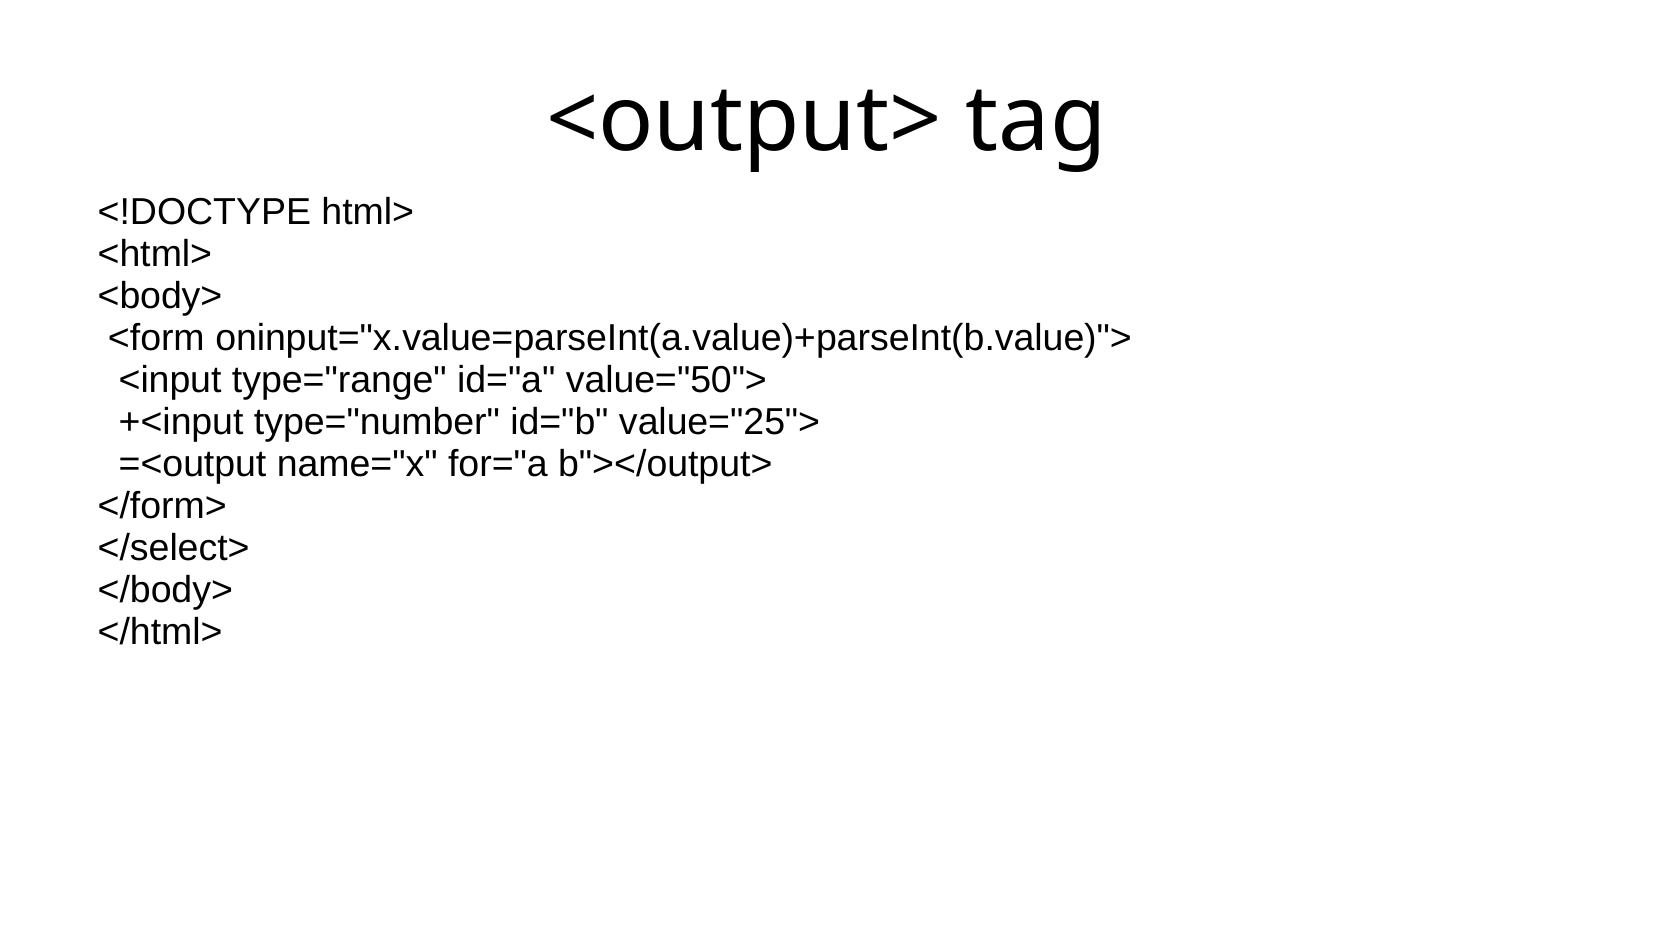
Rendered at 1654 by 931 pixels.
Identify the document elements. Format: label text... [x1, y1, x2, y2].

text_box <!DOCTYPE html> <html> <body> <form oninput="x.value=parseInt(a.value)+parseInt(b.value)"> <input type="range" id="a" value="50"> +<input type="number" id="b" value="25"> =<output name="x" for="a b"></output> </form> </select> </body> </html> [82, 183, 1148, 661]
title <output> tag [82, 37, 1571, 193]
